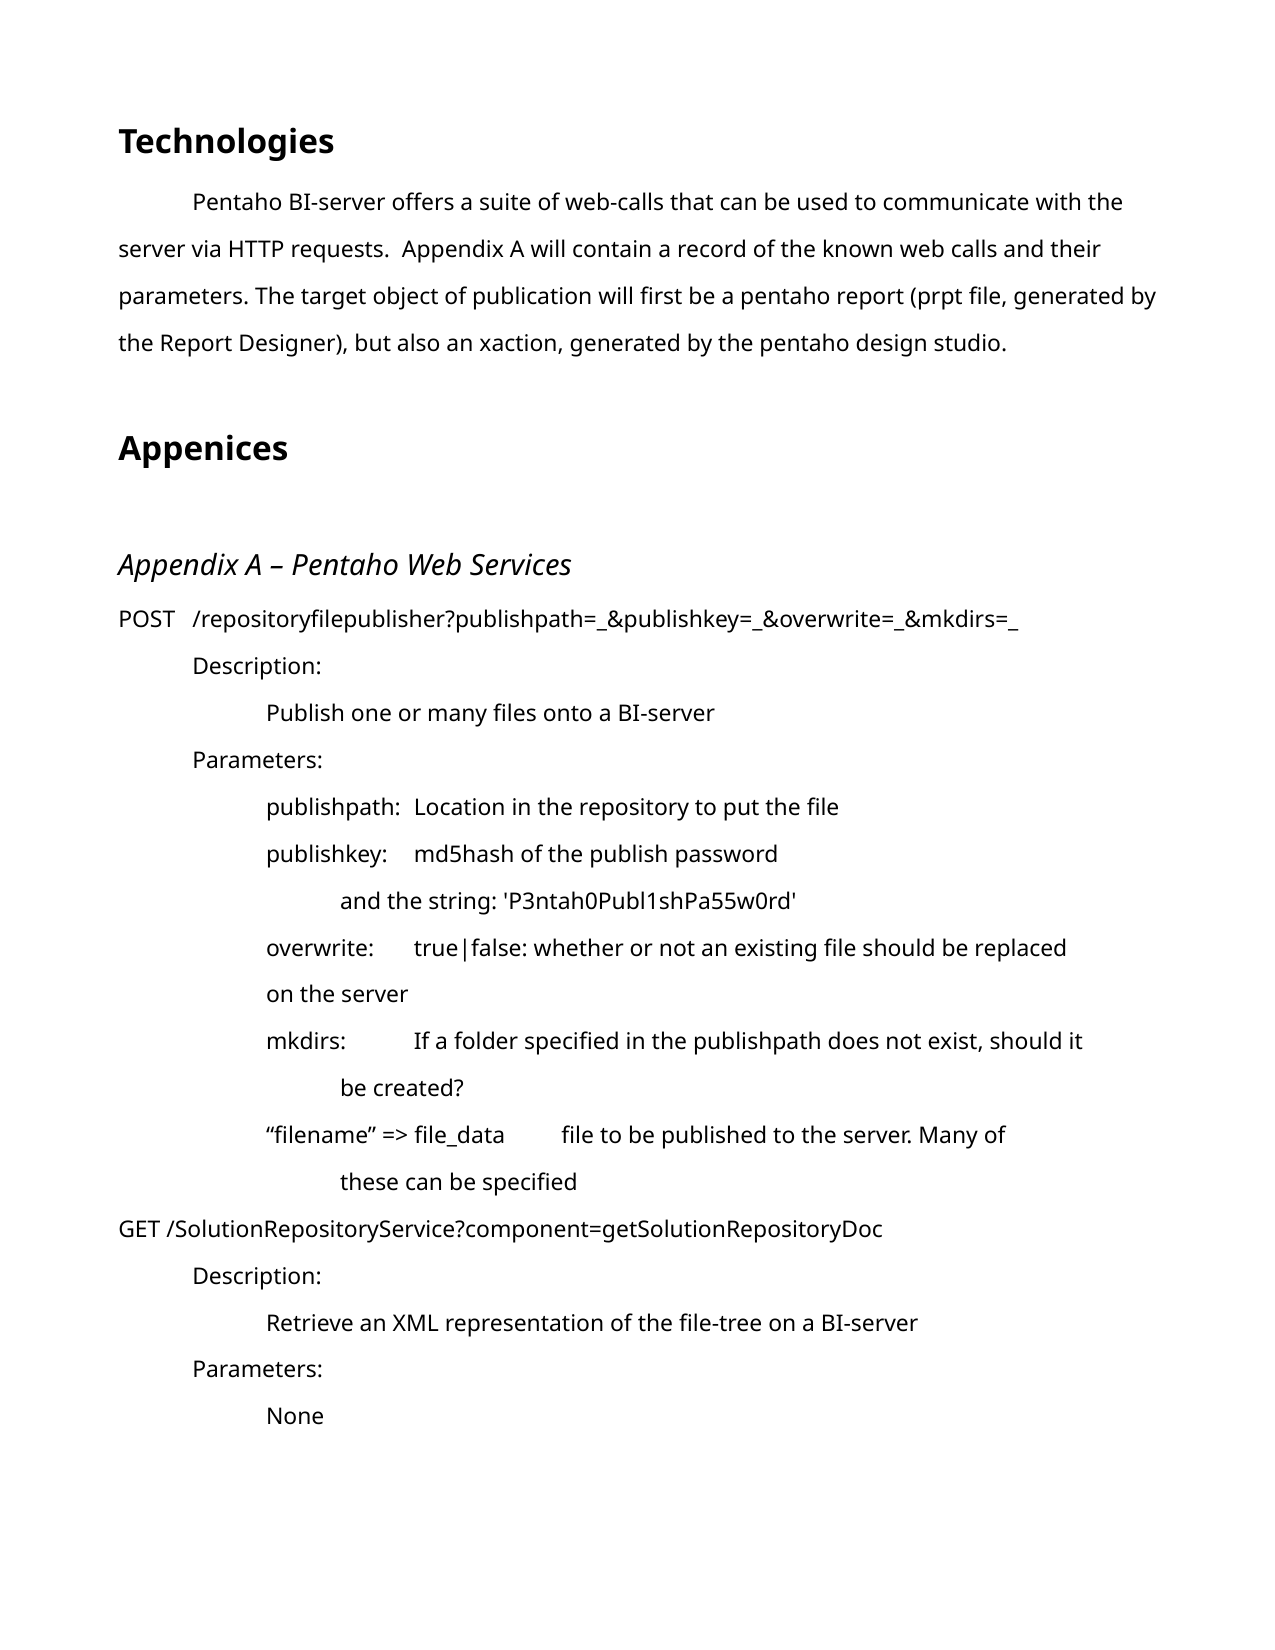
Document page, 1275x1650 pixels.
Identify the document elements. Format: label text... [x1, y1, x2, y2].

text Parameters: [118, 744, 1157, 775]
text POST /repositoryfilepublisher?publishpath=_&publishkey=_&overwrite=_&mkdirs=_ [118, 603, 1157, 635]
text None [118, 1400, 1157, 1432]
text Description: [118, 650, 1157, 682]
text Retrieve an XML representation of the file-tree on a BI-server [118, 1307, 1157, 1338]
text Appenices [118, 425, 1157, 470]
text mkdirs: If a folder specified in the publishpath does not exist, should it be created? [118, 1025, 1157, 1103]
text Description: [118, 1260, 1157, 1291]
text Technologies [118, 118, 1157, 163]
text and the string: 'P3ntah0Publ1shPa55w0rd' [118, 885, 1157, 916]
text Pentaho BI-server offers a suite of web-calls that can be used to communicate with the server via HTTP requests. Appendix A will contain a record of the known web calls and their parameters. The target object of publication will first be a pentaho report (prpt file, generated by the Report Designer), but also an xaction, generated by the pentaho design studio. [118, 186, 1157, 358]
text GET /SolutionRepositoryService?component=getSolutionRepositoryDoc [118, 1213, 1157, 1244]
text Appendix A – Pentaho Web Services [118, 544, 1157, 584]
text Parameters: [118, 1353, 1157, 1385]
text overwrite: true|false: whether or not an existing file should be replaced on the server [118, 932, 1157, 1010]
text Publish one or many files onto a BI-server [118, 697, 1157, 728]
text publishpath: Location in the repository to put the file [118, 791, 1157, 822]
text publishkey: md5hash of the publish password [118, 838, 1157, 869]
text “filename” => file_data file to be published to the server. Many of these can be specified [118, 1119, 1157, 1197]
